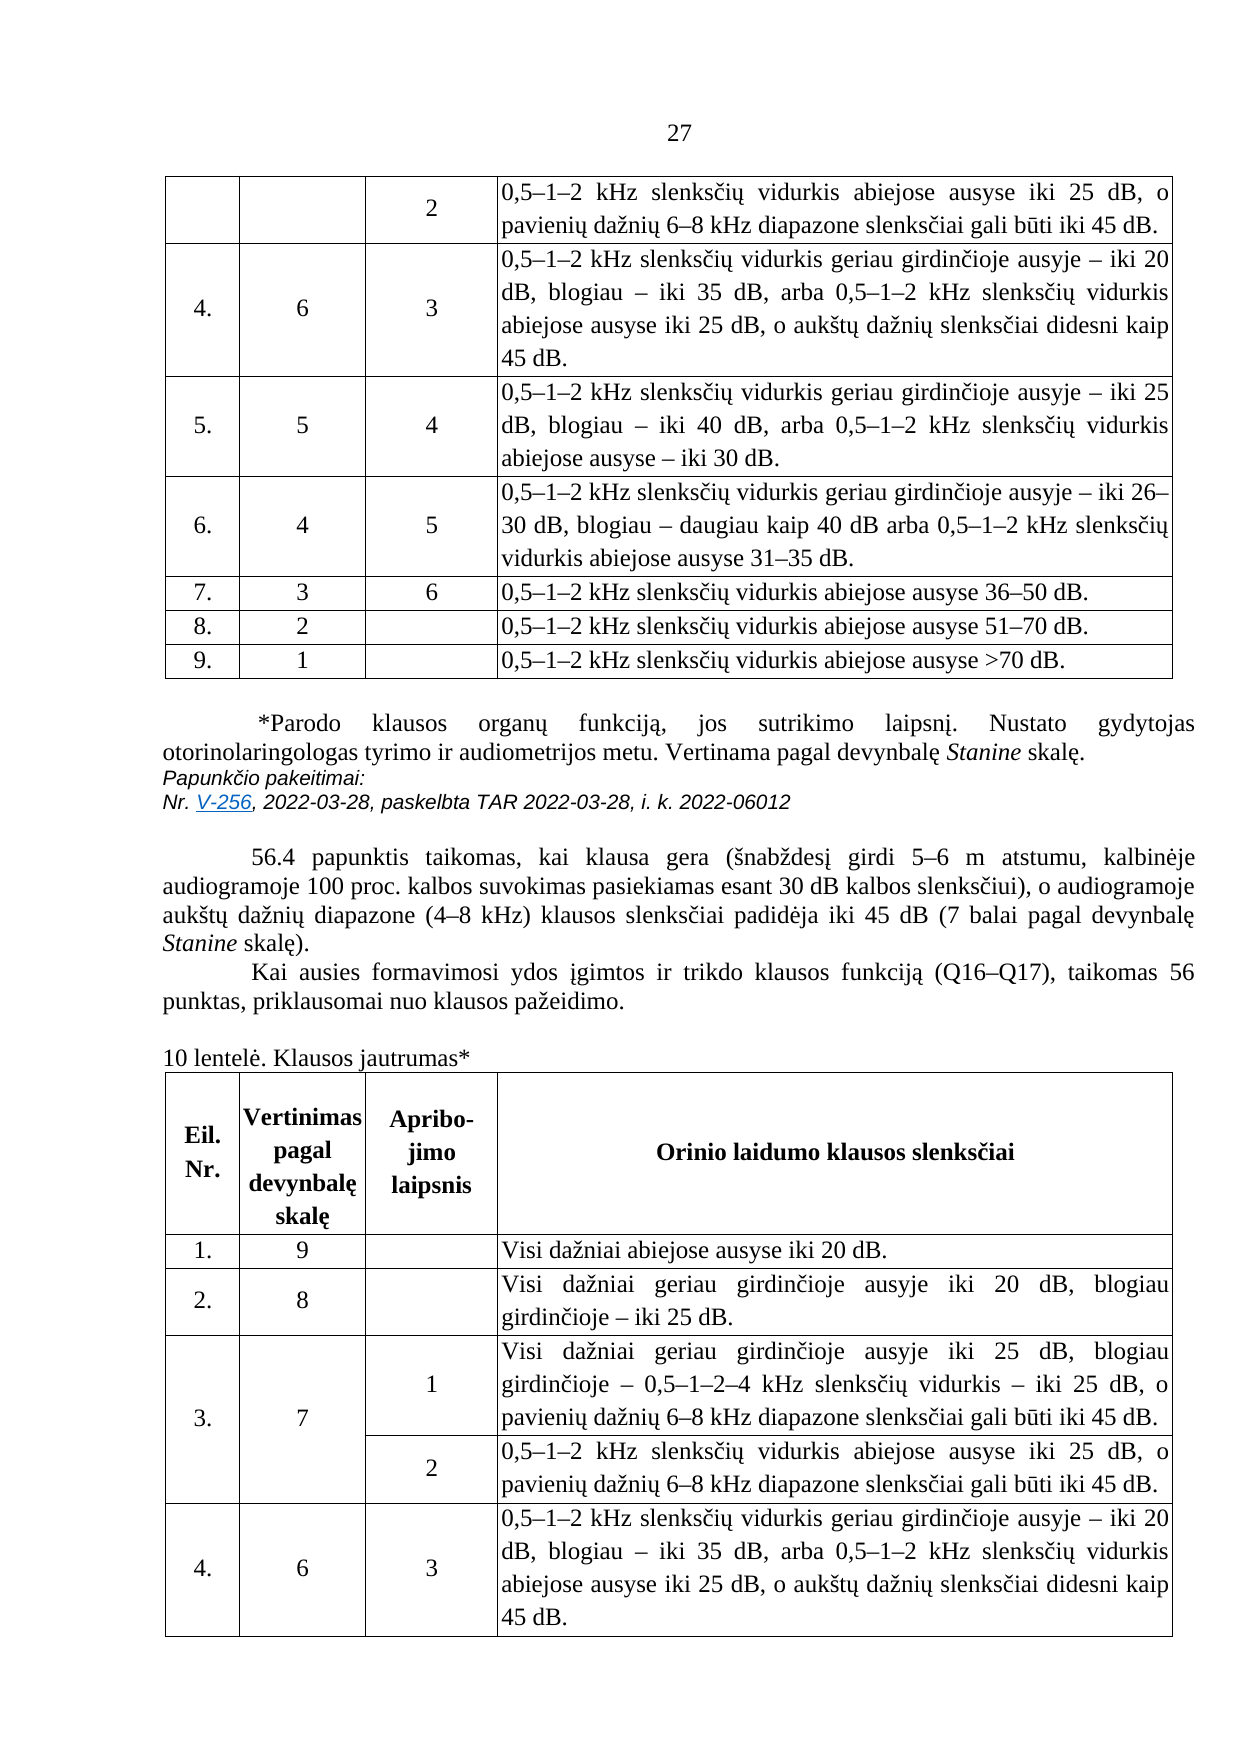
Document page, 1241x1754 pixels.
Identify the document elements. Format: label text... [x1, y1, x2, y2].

table_cell 9. [166, 645, 239, 678]
table_cell [366, 611, 497, 644]
table_cell 7 [240, 1336, 365, 1502]
text 56.4 papunktis taikomas, kai klausa gera (šnabždesį girdi 5–6 m atstumu, kalbinėje audiogramoje 100 proc. kalbos suvokimas pasiekiamas esant 30 dB kalbos slenksčiui), o audiogramoje aukštų dažnių diapazone (4–8 kHz) klausos slenksčiai padidėja iki 45 dB (7 balai pagal devynbalę Stanine skalę). [162, 842, 1196, 957]
table_cell 9 [240, 1235, 365, 1268]
table_cell Visi dažniai geriau girdinčioje ausyje iki 25 dB, blogiau girdinčioje – 0,5–1–2–4 kHz slenksčių vidurkis – iki 25 dB, o pavienių dažnių 6–8 kHz diapazone slenksčiai gali būti iki 45 dB. [498, 1336, 1172, 1435]
table_cell 0,5–1–2 kHz slenksčių vidurkis geriau girdinčioje ausyje – iki 20 dB, blogiau – iki 35 dB, arba 0,5–1–2 kHz slenksčių vidurkis abiejose ausyse iki 25 dB, o aukštų dažnių slenksčiai didesni kaip 45 dB. [498, 244, 1172, 376]
table_cell 0,5–1–2 kHz slenksčių vidurkis abiejose ausyse 36–50 dB. [498, 577, 1172, 610]
table_cell 0,5–1–2 kHz slenksčių vidurkis geriau girdinčioje ausyje – iki 25 dB, blogiau – iki 40 dB, arba 0,5–1–2 kHz slenksčių vidurkis abiejose ausyse – iki 30 dB. [498, 377, 1172, 476]
table_header Eil. Nr. [166, 1073, 239, 1234]
table_cell 6 [240, 1504, 365, 1636]
table_cell 3 [366, 244, 497, 376]
table_cell 4. [166, 244, 239, 376]
table_cell 4 [366, 377, 497, 476]
table_cell [366, 645, 497, 678]
table_cell 3 [240, 577, 365, 610]
table_cell 6. [166, 477, 239, 576]
table_cell 3. [166, 1336, 239, 1502]
table_cell Visi dažniai abiejose ausyse iki 20 dB. [498, 1235, 1172, 1268]
table_cell 2. [166, 1269, 239, 1335]
table_cell Visi dažniai geriau girdinčioje ausyje iki 20 dB, blogiau girdinčioje – iki 25 dB. [498, 1269, 1172, 1335]
table_cell 4 [240, 477, 365, 576]
table_cell 0,5–1–2 kHz slenksčių vidurkis abiejose ausyse 51–70 dB. [498, 611, 1172, 644]
table_cell [366, 1269, 497, 1335]
table_cell 0,5–1–2 kHz slenksčių vidurkis geriau girdinčioje ausyje – iki 20 dB, blogiau – iki 35 dB, arba 0,5–1–2 kHz slenksčių vidurkis abiejose ausyse iki 25 dB, o aukštų dažnių slenksčiai didesni kaip 45 dB. [498, 1504, 1172, 1636]
table_cell 0,5–1–2 kHz slenksčių vidurkis abiejose ausyse iki 25 dB, o pavienių dažnių 6–8 kHz diapazone slenksčiai gali būti iki 45 dB. [498, 177, 1172, 243]
table_cell 1 [366, 1336, 497, 1435]
table_header Vertinimas pagal devynbalę skalę [240, 1073, 365, 1234]
table_cell 4. [166, 1504, 239, 1636]
table_cell 2 [366, 177, 497, 243]
table_cell 6 [240, 244, 365, 376]
text *Parodo klausos organų funkciją, jos sutrikimo laipsnį. Nustato gydytojas otorinolaringologas tyrimo ir audiometrijos metu. Vertinama pagal devynbalę Stanine skalę. [162, 708, 1196, 766]
table_cell 2 [366, 1436, 497, 1502]
text Nr. V-256, 2022-03-28, paskelbta TAR 2022-03-28, i. k. 2022-06012 [162, 789, 1196, 813]
table_cell 0,5–1–2 kHz slenksčių vidurkis geriau girdinčioje ausyje – iki 26–30 dB, blogiau – daugiau kaip 40 dB arba 0,5–1–2 kHz slenksčių vidurkis abiejose ausyse 31–35 dB. [498, 477, 1172, 576]
table_cell 8 [240, 1269, 365, 1335]
text Papunkčio pakeitimai: [162, 766, 1196, 789]
table_cell 5 [366, 477, 497, 576]
table_header Apribo-jimo laipsnis [366, 1073, 497, 1234]
table_header Orinio laidumo klausos slenksčiai [498, 1073, 1172, 1234]
table_cell 1 [240, 645, 365, 678]
text Kai ausies formavimosi ydos įgimtos ir trikdo klausos funkciją (Q16–Q17), taikomas 56 punktas, priklausomai nuo klausos pažeidimo. [162, 957, 1196, 1015]
table_cell 0,5–1–2 kHz slenksčių vidurkis abiejose ausyse iki 25 dB, o pavienių dažnių 6–8 kHz diapazone slenksčiai gali būti iki 45 dB. [498, 1436, 1172, 1502]
table_cell 5. [166, 377, 239, 476]
text 10 lentelė. Klausos jautrumas* [162, 1043, 1196, 1072]
table_cell 5 [240, 377, 365, 476]
table_cell [166, 177, 239, 243]
table_cell 8. [166, 611, 239, 644]
table_cell 7. [166, 577, 239, 610]
table_cell [240, 177, 365, 243]
table_cell 6 [366, 577, 497, 610]
table_cell 2 [240, 611, 365, 644]
table_cell 0,5–1–2 kHz slenksčių vidurkis abiejose ausyse >70 dB. [498, 645, 1172, 678]
table_cell 3 [366, 1504, 497, 1636]
table_cell 1. [166, 1235, 239, 1268]
table_cell [366, 1235, 497, 1268]
